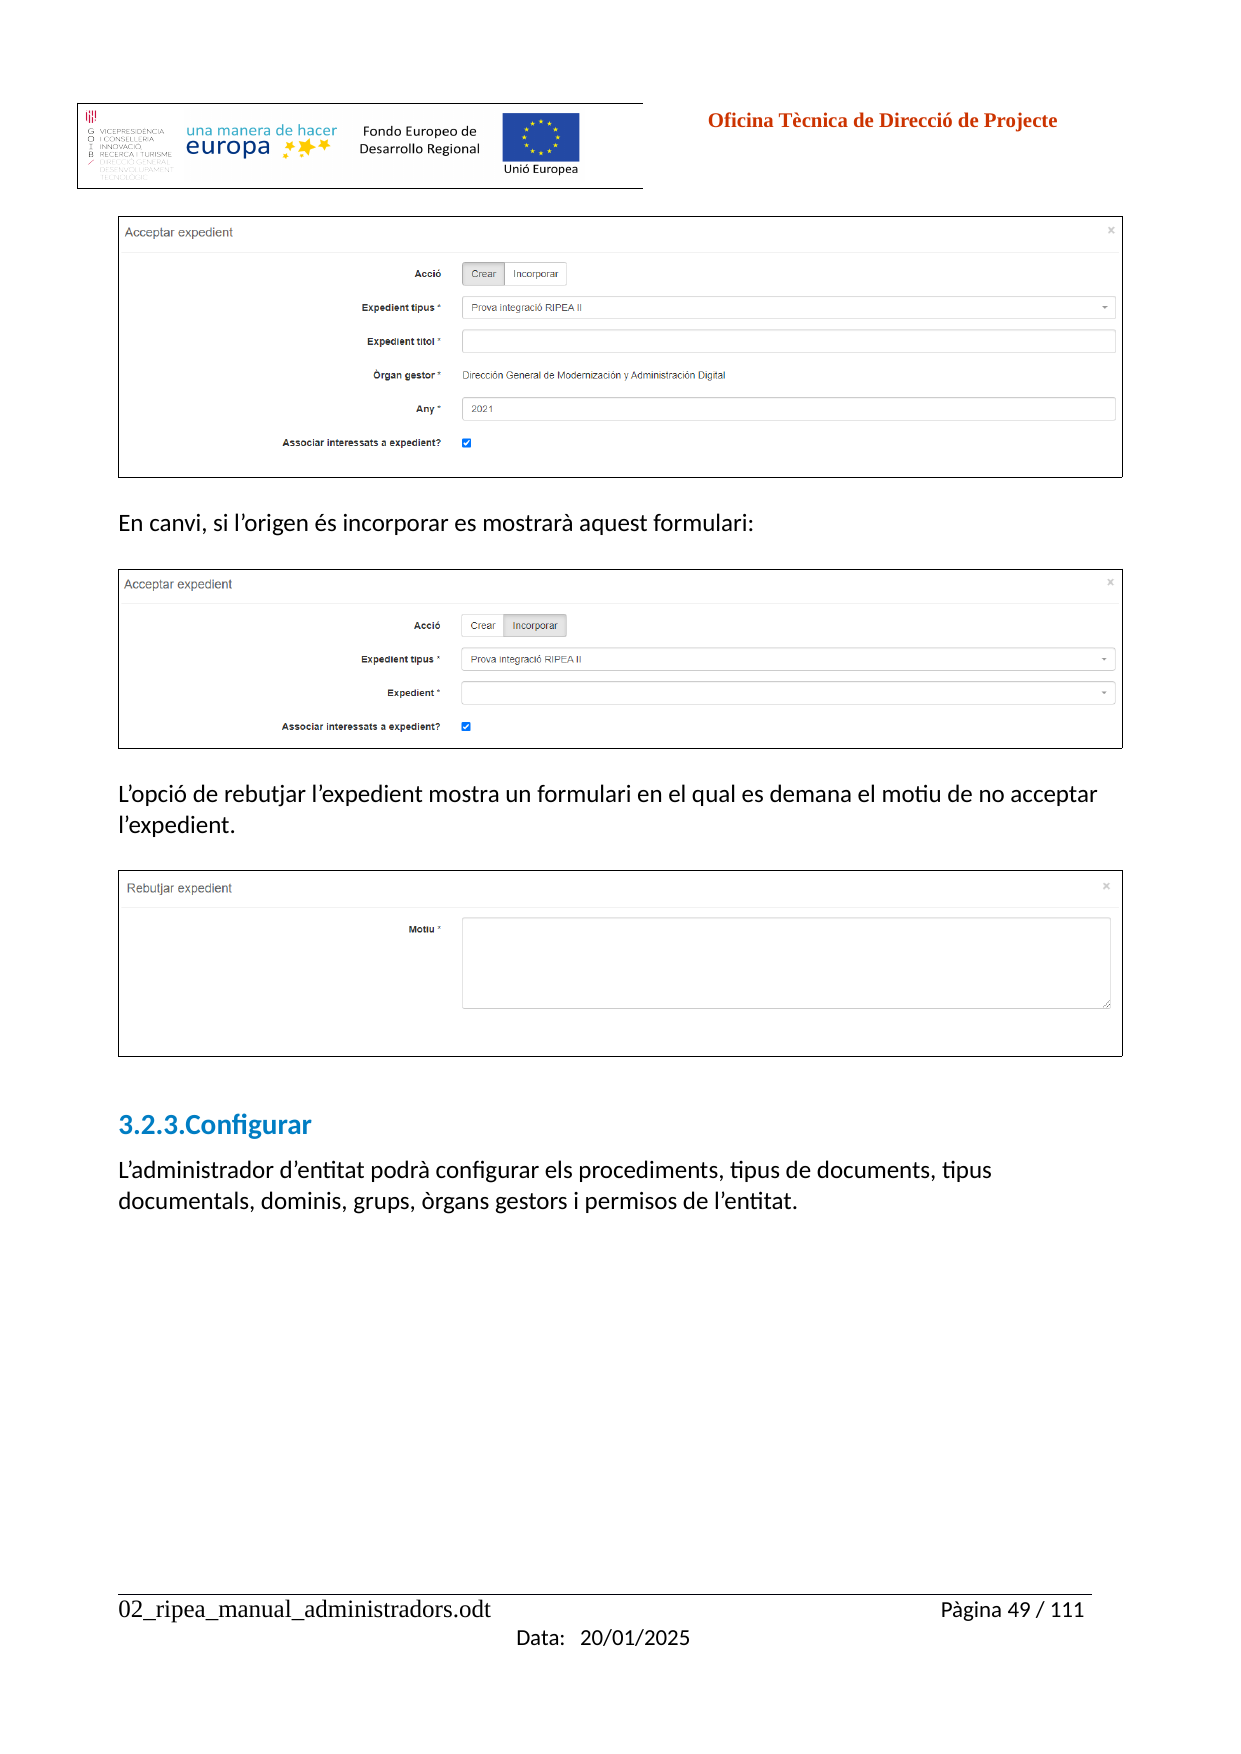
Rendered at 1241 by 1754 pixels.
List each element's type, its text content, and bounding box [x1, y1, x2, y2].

picture [121, 873, 1119, 1054]
subtitle 3.2.3.Configurar [118, 1106, 1122, 1142]
picture [121, 219, 1119, 474]
text L’administrador d’entitat podrà configurar els procediments, tipus de documents, tipus documentals, dominis, grups, òrgans gestors i permisos de l’entitat. [118, 1154, 1122, 1216]
text L’opció de rebutjar l’expedient mostra un formulari en el qual es demana el motiu de no acceptar l’expedient. [118, 779, 1122, 840]
picture [184, 108, 585, 182]
picture [121, 571, 1119, 746]
picture [82, 108, 178, 182]
text En canvi, si l’origen és incorporar es mostrarà aquest formulari: [118, 507, 1122, 538]
